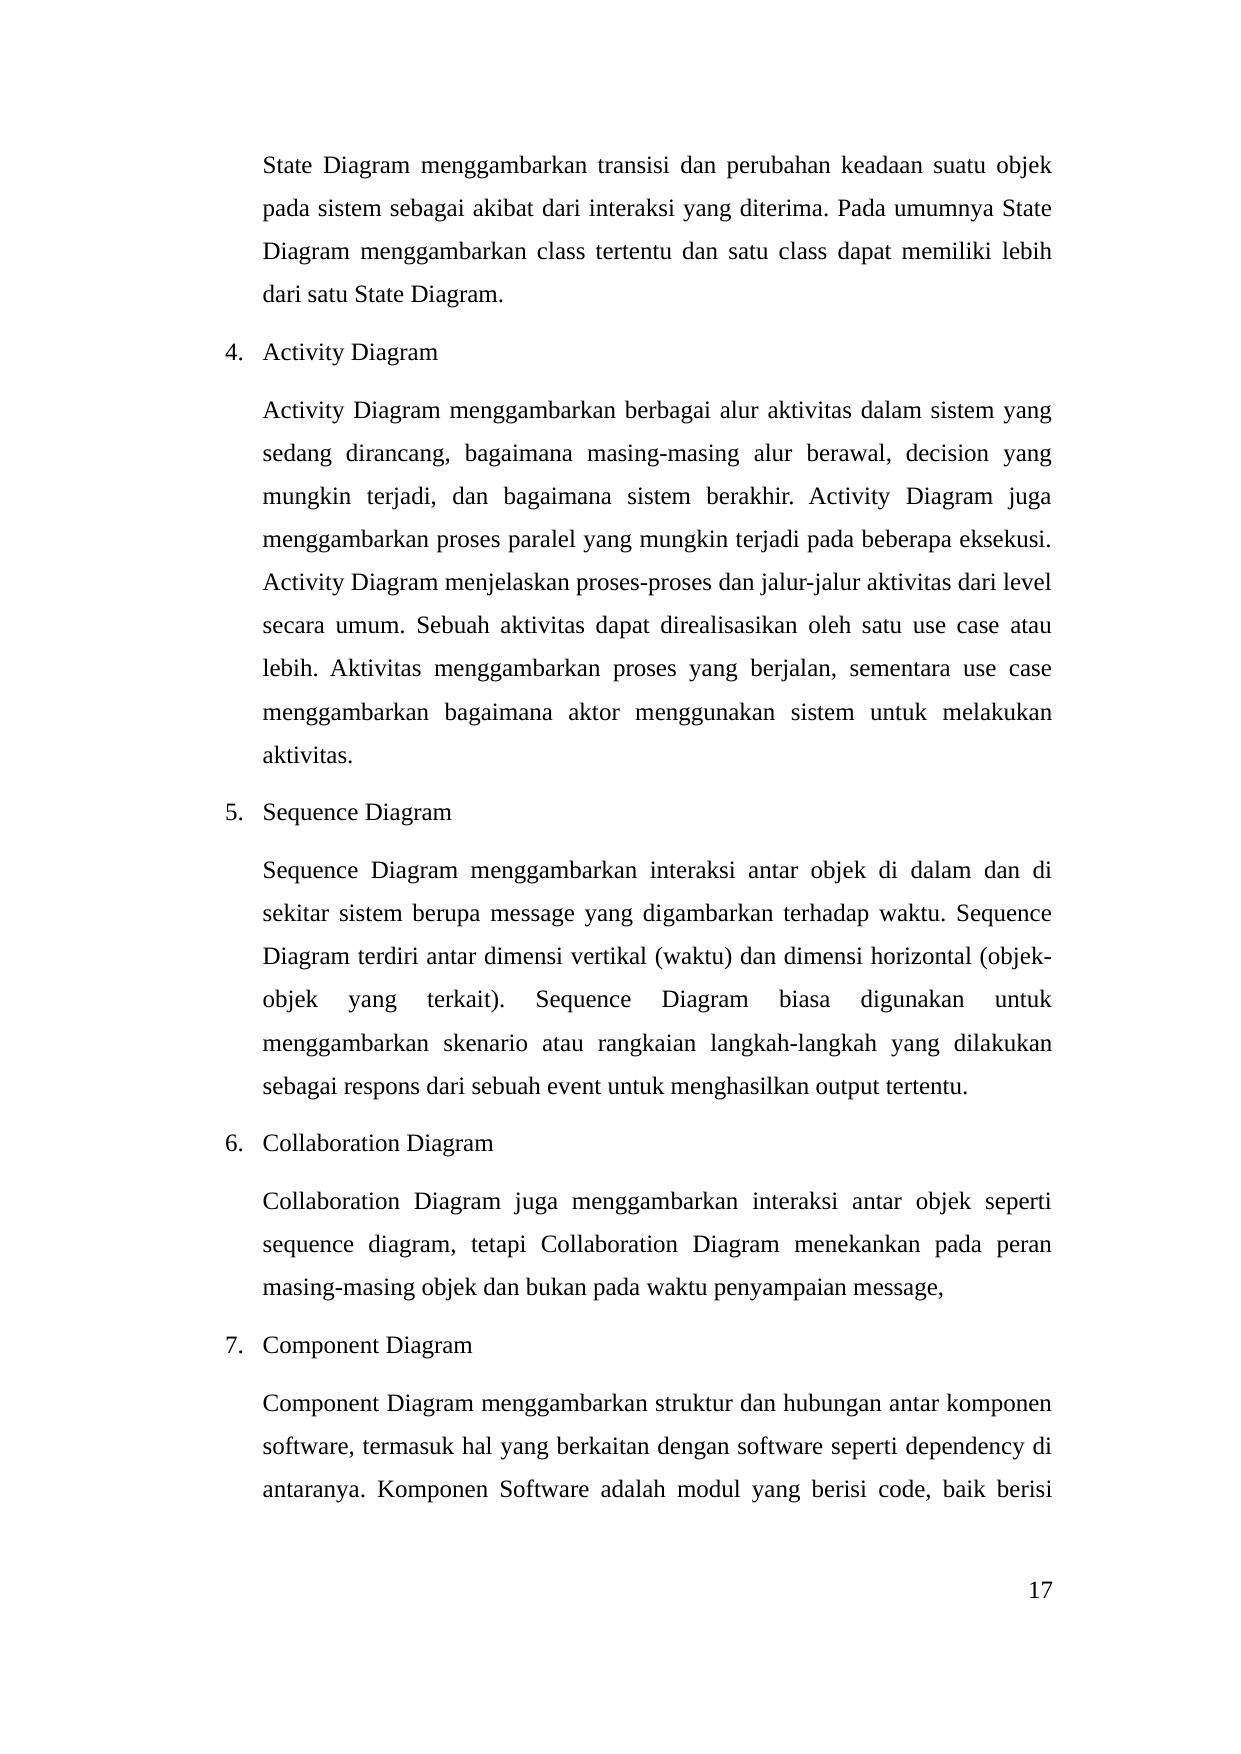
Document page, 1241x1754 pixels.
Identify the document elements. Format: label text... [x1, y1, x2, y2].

list Sequence Diagram [225, 797, 1053, 826]
list Collaboration Diagram [225, 1128, 1053, 1157]
list Collaboration Diagram juga menggambarkan interaksi antar objek seperti sequence diagram, tetapi Collaboration Diagram menekankan pada peran masing-masing objek dan bukan pada waktu penyampaian message, [225, 1186, 1053, 1301]
list Component Diagram [225, 1330, 1053, 1359]
list Component Diagram menggambarkan struktur dan hubungan antar komponen software, termasuk hal yang berkaitan dengan software seperti dependency di antaranya. Komponen Software adalah modul yang berisi code, baik berisi [225, 1388, 1053, 1503]
list Sequence Diagram menggambarkan interaksi antar objek di dalam dan di sekitar sistem berupa message yang digambarkan terhadap waktu. Sequence Diagram terdiri antar dimensi vertikal (waktu) dan dimensi horizontal (objek-objek yang terkait). Sequence Diagram biasa digunakan untuk menggambarkan skenario atau rangkaian langkah-langkah yang dilakukan sebagai respons dari sebuah event untuk menghasilkan output tertentu. [225, 855, 1053, 1099]
list State Diagram menggambarkan transisi dan perubahan keadaan suatu objek pada sistem sebagai akibat dari interaksi yang diterima. Pada umumnya State Diagram menggambarkan class tertentu dan satu class dapat memiliki lebih dari satu State Diagram. [225, 150, 1053, 308]
list Activity Diagram menggambarkan berbagai alur aktivitas dalam sistem yang sedang dirancang, bagaimana masing-masing alur berawal, decision yang mungkin terjadi, dan bagaimana sistem berakhir. Activity Diagram juga menggambarkan proses paralel yang mungkin terjadi pada beberapa eksekusi. Activity Diagram menjelaskan proses-proses dan jalur-jalur aktivitas dari level secara umum. Sebuah aktivitas dapat direalisasikan oleh satu use case atau lebih. Aktivitas menggambarkan proses yang berjalan, sementara use case menggambarkan bagaimana aktor menggunakan sistem untuk melakukan aktivitas. [225, 395, 1053, 768]
list Activity Diagram [225, 337, 1053, 366]
